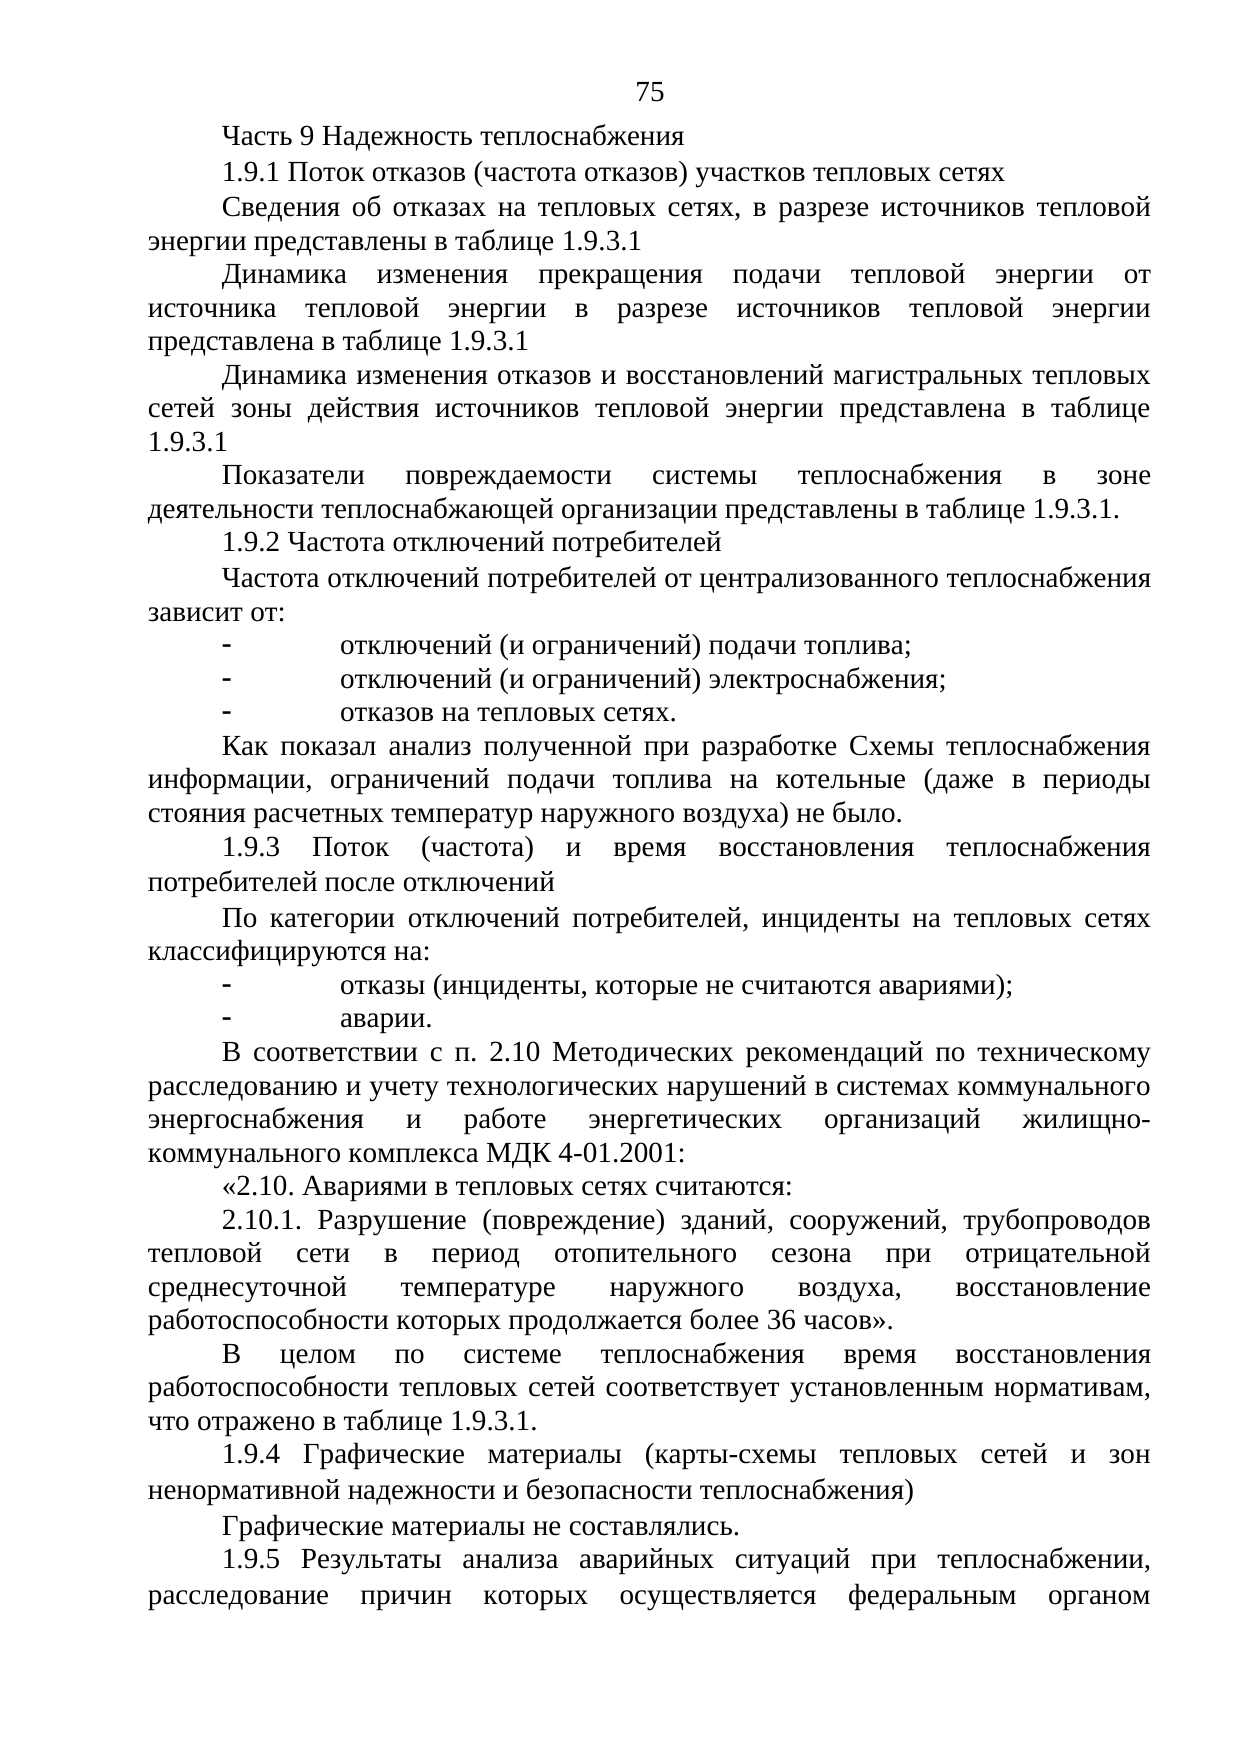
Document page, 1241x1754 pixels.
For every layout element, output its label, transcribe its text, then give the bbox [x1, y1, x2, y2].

list отказы (инциденты, которые не считаются авариями); [148, 967, 1152, 1001]
list отказов на тепловых сетях. [148, 694, 1152, 728]
text 1.9.4 Графические материалы (карты-схемы тепловых сетей и зон ненормативной надежности и безопасности теплоснабжения) [148, 1437, 1152, 1506]
text Динамика изменения отказов и восстановлений магистральных тепловых сетей зоны действия источников тепловой энергии представлена в таблице 1.9.3.1 [148, 357, 1152, 457]
text 1.9.3 Поток (частота) и время восстановления теплоснабжения потребителей после отключений [148, 829, 1152, 898]
text 1.9.5 Результаты анализа аварийных ситуаций при теплоснабжении, расследование причин которых осуществляется федеральным органом [148, 1541, 1152, 1610]
text Как показал анализ полученной при разработке Схемы теплоснабжения информации, ограничений подачи топлива на котельные (даже в периоды стояния расчетных температур наружного воздуха) не было. [148, 728, 1152, 829]
text По категории отключений потребителей, инциденты на тепловых сетях классифицируются на: [148, 900, 1152, 967]
list отключений (и ограничений) подачи топлива; [148, 627, 1152, 661]
list аварии. [148, 1001, 1152, 1034]
text Сведения об отказах на тепловых сетях, в разрезе источников тепловой энергии представлены в таблице 1.9.3.1 [148, 189, 1152, 256]
text Часть 9 Надежность теплоснабжения [148, 118, 1152, 152]
text «2.10. Авариями в тепловых сетях считаются: [148, 1168, 1152, 1202]
text 1.9.1 Поток отказов (частота отказов) участков тепловых сетях [148, 154, 1152, 187]
text 2.10.1. Разрушение (повреждение) зданий, сооружений, трубопроводов тепловой сети в период отопительного сезона при отрицательной среднесуточной температуре наружного воздуха, восстановление работоспособности которых продолжается более 36 часов». [148, 1202, 1152, 1336]
text Графические материалы не составлялись. [148, 1508, 1152, 1541]
text Показатели повреждаемости системы теплоснабжения в зоне деятельности теплоснабжающей организации представлены в таблице 1.9.3.1. [148, 457, 1152, 524]
text В целом по системе теплоснабжения время восстановления работоспособности тепловых сетей соответствует установленным нормативам, что отражено в таблице 1.9.3.1. [148, 1336, 1152, 1437]
list отключений (и ограничений) электроснабжения; [148, 661, 1152, 694]
text В соответствии с п. 2.10 Методических рекомендаций по техническому расследованию и учету технологических нарушений в системах коммунального энергоснабжения и работе энергетических организаций жилищно-коммунального комплекса МДК 4-01.2001: [148, 1034, 1152, 1168]
text Динамика изменения прекращения подачи тепловой энергии от источника тепловой энергии в разрезе источников тепловой энергии представлена в таблице 1.9.3.1 [148, 256, 1152, 357]
text 1.9.2 Частота отключений потребителей [148, 524, 1152, 558]
text Частота отключений потребителей от централизованного теплоснабжения зависит от: [148, 560, 1152, 627]
